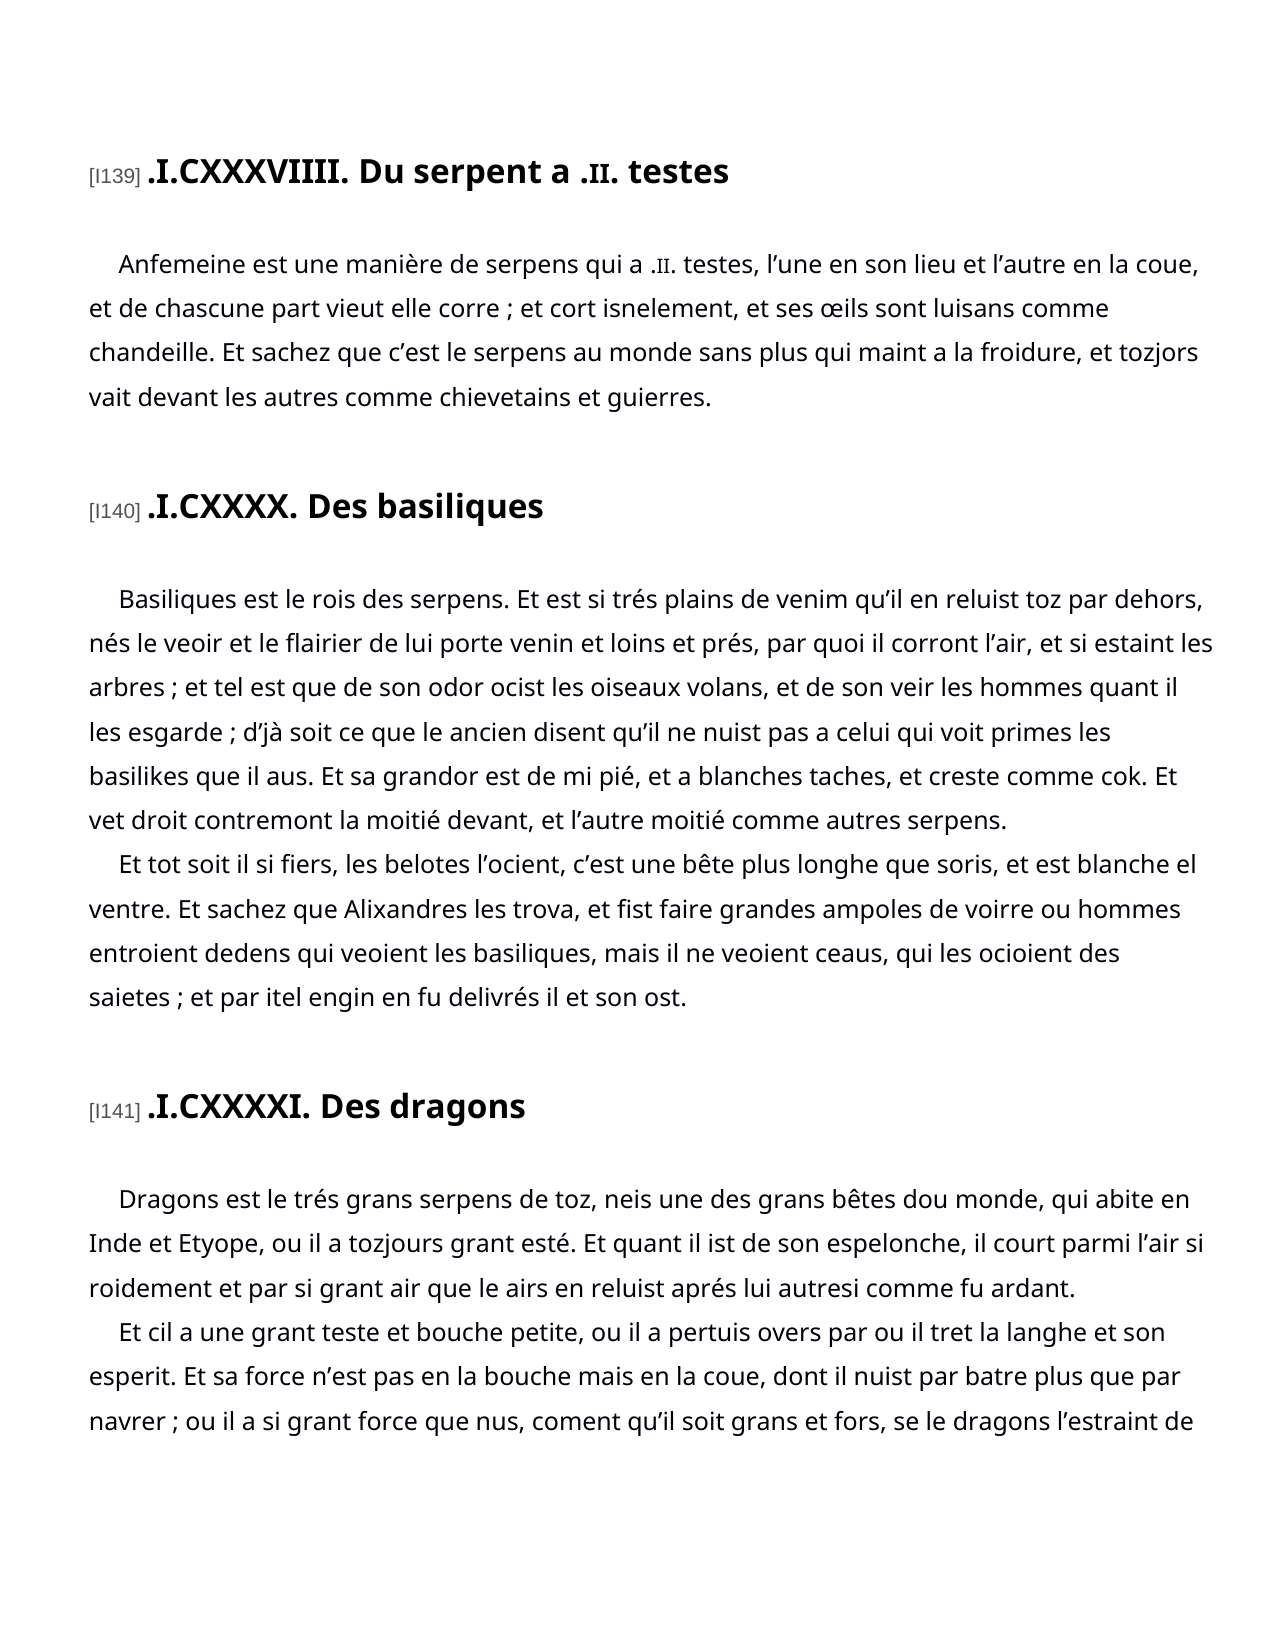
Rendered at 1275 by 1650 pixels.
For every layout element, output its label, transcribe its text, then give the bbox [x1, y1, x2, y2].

text Anfemeine est une manière de serpens qui a .ii. testes, l’une en son lieu et l’autre en la coue, et de chascune part vieut elle corre ; et cort isnelement, et ses œils sont luisans comme chandeille. Et sachez que c’est le serpens au monde sans plus qui maint a la froidure, et tozjors vait devant les autres comme chievetains et guierres. [89, 246, 1216, 413]
text Et cil a une grant teste et bouche petite, ou il a pertuis overs par ou il tret la langhe et son esperit. Et sa force n’est pas en la bouche mais en la coue, dont il nuist par batre plus que par navrer ; ou il a si grant force que nus, coment qu’il soit grans et fors, se le dragons l’estraint de [89, 1315, 1216, 1437]
text Basiliques est le rois des serpens. Et est si trés plains de venim qu’il en reluist toz par dehors, nés le veoir et le flairier de lui porte venin et loins et prés, par quoi il corront l’air, et si estaint les arbres ; et tel est que de son odor ocist les oiseaux volans, et de son veir les hommes quant il les esgarde ; d’jà soit ce que le ancien disent qu’il ne nuist pas a celui qui voit primes les basilikes que il aus. Et sa grandor est de mi pié, et a blanches taches, et creste comme cok. Et vet droit contremont la moitié devant, et l’autre moitié comme autres serpens. [89, 581, 1216, 837]
subtitle [I141] .I.CXXXXI. Des dragons [89, 1083, 1216, 1128]
subtitle [I140] .I.CXXXX. Des basiliques [89, 483, 1216, 528]
text Et tot soit il si fiers, les belotes l’ocient, c’est une bête plus longhe que soris, et est blanche el ventre. Et sachez que Alixandres les trova, et fist faire grandes ampoles de voirre ou hommes entroient dedens qui veoient les basiliques, mais il ne veoient ceaus, qui les ocioient des saietes ; et par itel engin en fu delivrés il et son ost. [89, 847, 1216, 1014]
subtitle [I139] .I.CXXXVIIII. Du serpent a .ii. testes [89, 148, 1216, 193]
text Dragons est le trés grans serpens de toz, neis une des grans bêtes dou monde, qui abite en Inde et Etyope, ou il a tozjours grant esté. Et quant il ist de son espelonche, il court parmi l’air si roidement et par si grant air que le airs en reluist aprés lui autresi comme fu ardant. [89, 1182, 1216, 1304]
